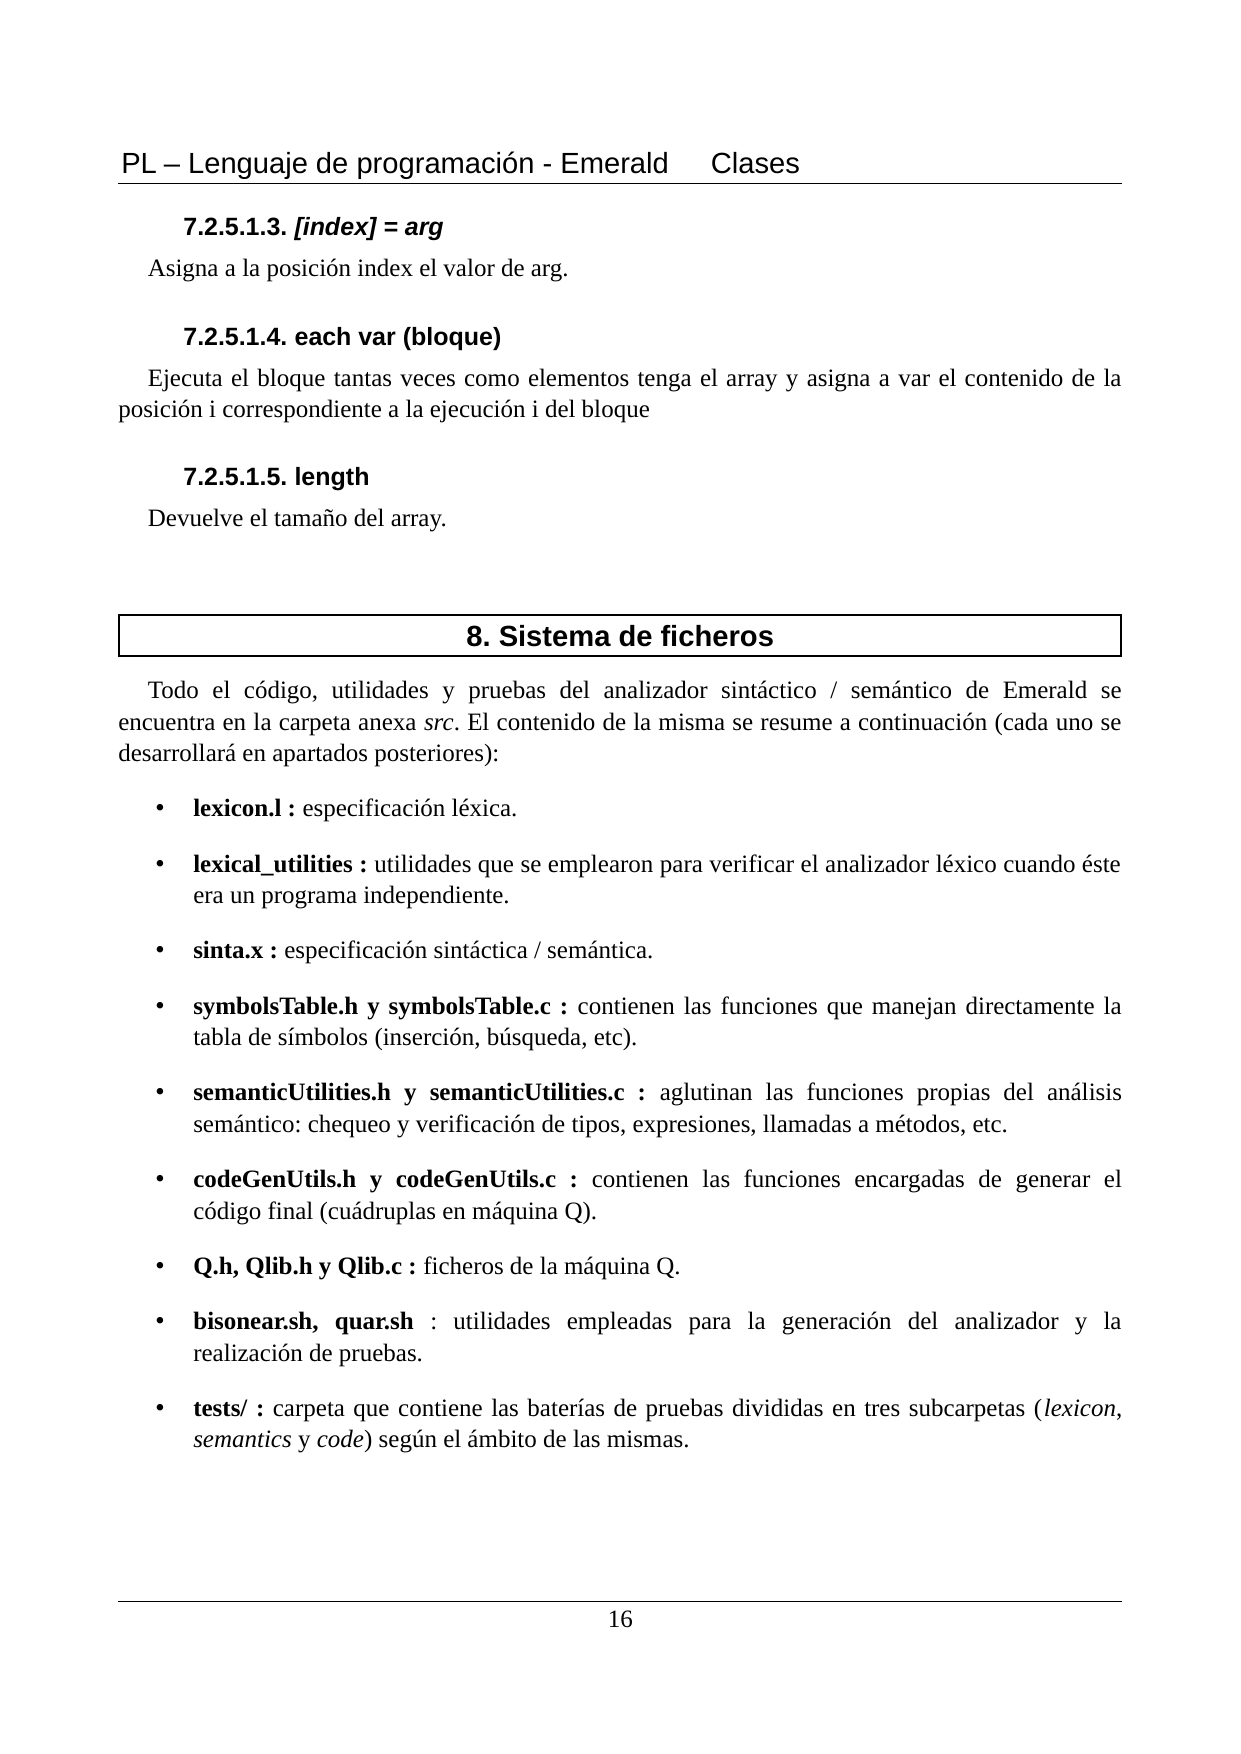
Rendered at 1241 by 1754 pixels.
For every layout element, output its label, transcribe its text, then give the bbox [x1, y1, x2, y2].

list semanticUtilities.h y semanticUtilities.c : aglutinan las funciones propias del análisis semántico: chequeo y verificación de tipos, expresiones, llamadas a métodos, etc. [156, 1077, 1122, 1138]
list lexical_utilities : utilidades que se emplearon para verificar el analizador léxico cuando éste era un programa independiente. [156, 849, 1122, 909]
text Todo el código, utilidades y pruebas del analizador sintáctico / semántico de Emerald se encuentra en la carpeta anexa src. El contenido de la misma se resume a continuación (cada uno se desarrollará en apartados posteriores): [118, 675, 1122, 767]
list tests/ : carpeta que contiene las baterías de pruebas divididas en tres subcarpetas (lexicon, semantics y code) según el ámbito de las mismas. [156, 1393, 1122, 1453]
subtitle Sistema de ficheros [120, 616, 1120, 655]
subtitle length [163, 462, 1122, 491]
list symbolsTable.h y symbolsTable.c : contienen las funciones que manejan directamente la tabla de símbolos (inserción, búsqueda, etc). [156, 991, 1122, 1051]
list bisonear.sh, quar.sh : utilidades empleadas para la generación del analizador y la realización de pruebas. [156, 1306, 1122, 1367]
list codeGenUtils.h y codeGenUtils.c : contienen las funciones encargadas de generar el código final (cuádruplas en máquina Q). [156, 1164, 1122, 1224]
text Ejecuta el bloque tantas veces como elementos tenga el array y asigna a var el contenido de la posición i correspondiente a la ejecución i del bloque [118, 363, 1122, 423]
subtitle [index] = arg [163, 212, 1122, 241]
list lexicon.l : especificación léxica. [156, 793, 1122, 822]
text Asigna a la posición index el valor de arg. [118, 253, 1122, 282]
list sinta.x : especificación sintáctica / semántica. [156, 936, 1122, 964]
text Devuelve el tamaño del array. [118, 503, 1122, 532]
list Q.h, Qlib.h y Qlib.c : ficheros de la máquina Q. [156, 1251, 1122, 1280]
subtitle each var (bloque) [163, 321, 1122, 350]
